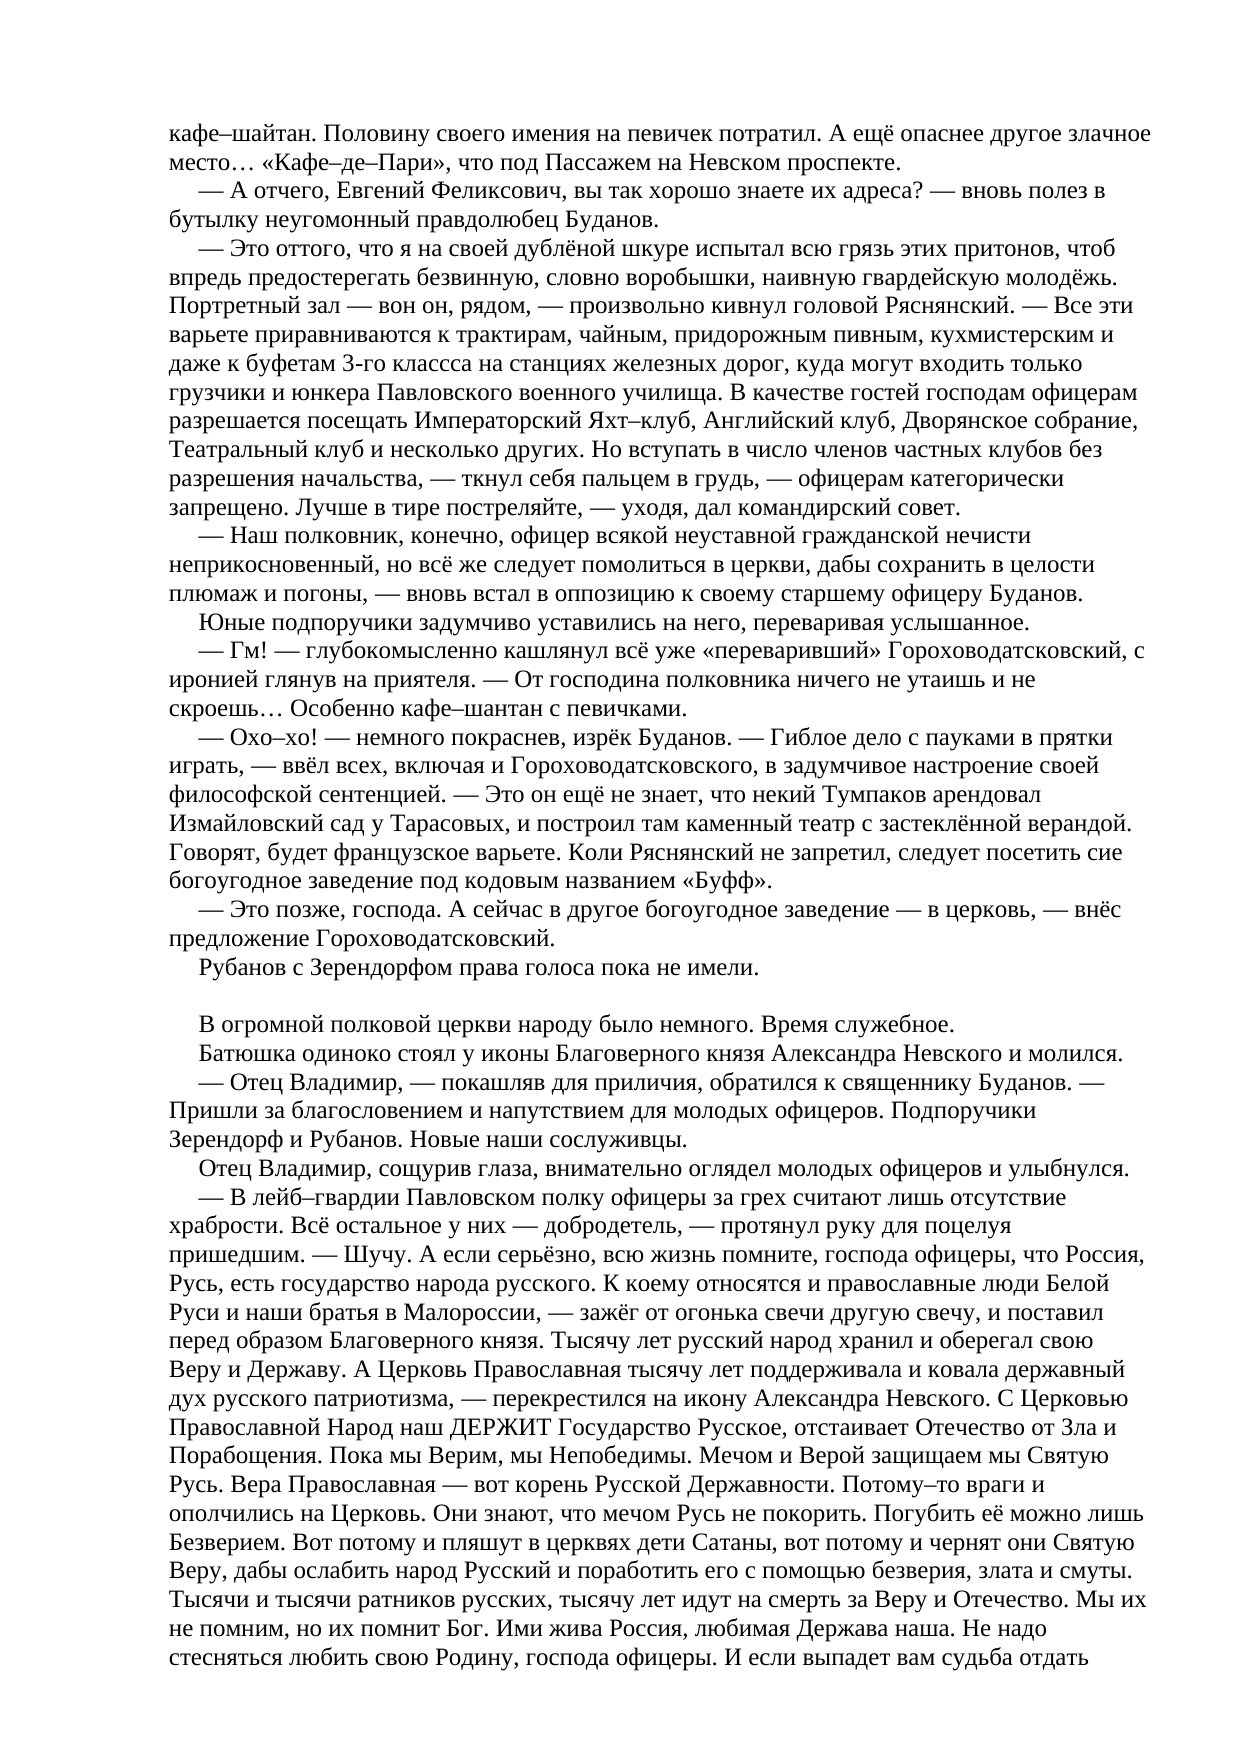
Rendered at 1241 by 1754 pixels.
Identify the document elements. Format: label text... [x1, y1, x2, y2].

text — Это оттого, что я на своей дублёной шкуре испытал всю грязь этих притонов, чтоб впредь предостерегать безвинную, словно воробышки, наивную гвардейскую молодёжь. Портретный зал — вон он, рядом, — произвольно кивнул головой Ряснянский. — Все эти варьете приравниваются к трактирам, чайным, придорожным пивным, кухмистерским и даже к буфетам 3‑го классса на станциях железных дорог, куда могут входить только грузчики и юнкера Павловского военного училища. В качестве гостей господам офицерам разрешается посещать Императорский Яхт–клуб, Английский клуб, Дворянское собрание, Театральный клуб и несколько других. Но вступать в число членов частных клубов без разрешения начальства, — ткнул себя пальцем в грудь, — офицерам категорически запрещено. Лучше в тире постреляйте, — уходя, дал командирский совет. [169, 233, 1152, 521]
text Юные подпоручики задумчиво уставились на него, переваривая услышанное. [169, 607, 1152, 636]
text Батюшка одиноко стоял у иконы Благоверного князя Александра Невского и молился. [169, 1038, 1152, 1067]
text — Охо–хо! — немного покраснев, изрёк Буданов. — Гиблое дело с пауками в прятки играть, — ввёл всех, включая и Гороховодатсковского, в задумчивое настроение своей философской сентенцией. — Это он ещё не знает, что некий Тумпаков арендовал Измайловский сад у Тарасовых, и построил там каменный театр с застеклённой верандой. Говорят, будет французское варьете. Коли Ряснянский не запретил, следует посетить сие богоугодное заведение под кодовым названием «Буфф». [169, 722, 1152, 894]
text — В лейб–гвардии Павловском полку офицеры за грех считают лишь отсутствие храбрости. Всё остальное у них — добродетель, — протянул руку для поцелуя пришедшим. — Шучу. А если серьёзно, всю жизнь помните, господа офицеры, что Россия, Русь, есть государство народа русского. К коему относятся и православные люди Белой Руси и наши братья в Малороссии, — зажёг от огонька свечи другую свечу, и поставил перед образом Благоверного князя. Тысячу лет русский народ хранил и оберегал свою Веру и Державу. А Церковь Православная тысячу лет поддерживала и ковала державный дух русского патриотизма, — перекрестился на икону Александра Невского. С Церковью Православной Народ наш ДЕРЖИТ Государство Русское, отстаивает Отечество от Зла и Порабощения. Пока мы Верим, мы Непобедимы. Мечом и Верой защищаем мы Святую Русь. Вера Православная — вот корень Русской Державности. Потому–то враги и ополчились на Церковь. Они знают, что мечом Русь не покорить. Погубить её можно лишь Безверием. Вот потому и пляшут в церквях дети Сатаны, вот потому и чернят они Святую Веру, дабы ослабить народ Русский и поработить его с помощью безверия, злата и смуты. Тысячи и тысячи ратников русских, тысячу лет идут на смерть за Веру и Отечество. Мы их не помним, но их помнит Бог. Ими жива Россия, любимая Держава наша. Не надо стесняться любить свою Родину, господа офицеры. И если выпадет вам судьба отдать [169, 1182, 1152, 1671]
text Рубанов с Зерендорфом права голоса пока не имели. [169, 952, 1152, 981]
text — Отец Владимир, — покашляв для приличия, обратился к священнику Буданов. — Пришли за благословением и напутствием для молодых офицеров. Подпоручики Зерендорф и Рубанов. Новые наши сослуживцы. [169, 1067, 1152, 1153]
text В огромной полковой церкви народу было немного. Время служебное. [169, 1009, 1152, 1038]
text — Гм! — глубокомысленно кашлянул всё уже «переваривший» Гороховодатсковский, с иронией глянув на приятеля. — От господина полковника ничего не утаишь и не скроешь… Особенно кафе–шантан с певичками. [169, 636, 1152, 722]
text — Это позже, господа. А сейчас в другое богоугодное заведение — в церковь, — внёс предложение Гороховодатсковский. [169, 894, 1152, 952]
text — Наш полковник, конечно, офицер всякой неуставной гражданской нечисти неприкосновенный, но всё же следует помолиться в церкви, дабы сохранить в целости плюмаж и погоны, — вновь встал в оппозицию к своему старшему офицеру Буданов. [169, 521, 1152, 607]
text Отец Владимир, сощурив глаза, внимательно оглядел молодых офицеров и улыбнулся. [169, 1153, 1152, 1182]
text — А отчего, Евгений Феликсович, вы так хорошо знаете их адреса? — вновь полез в бутылку неугомонный правдолюбец Буданов. [169, 176, 1152, 233]
text кафе–шайтан. Половину своего имения на певичек потратил. А ещё опаснее другое злачное место… «Кафе–де–Пари», что под Пассажем на Невском проспекте. [169, 118, 1152, 176]
